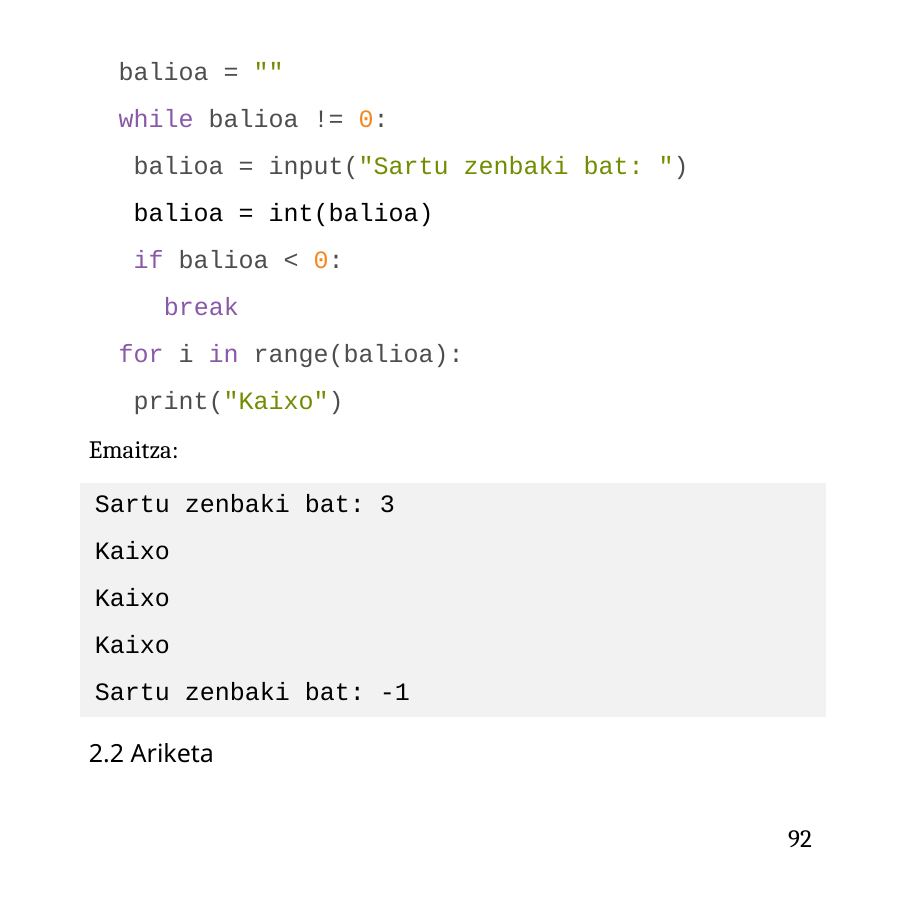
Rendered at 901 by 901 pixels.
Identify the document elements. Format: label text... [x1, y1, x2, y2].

text for i in range(balioa): [118, 342, 811, 370]
text balioa = input("Sartu zenbaki bat: ") [118, 153, 811, 182]
text Sartu zenbaki bat: -1 [86, 672, 820, 710]
text Emaitza: [89, 436, 811, 464]
text 2.2 Ariketa [89, 735, 811, 769]
text if balioa < 0: [118, 247, 811, 276]
text balioa = int(balioa) [118, 200, 811, 229]
text Kaixo [86, 530, 820, 567]
text Kaixo [86, 577, 820, 614]
text Sartu zenbaki bat: 3 [86, 490, 820, 520]
text balioa = "" [118, 59, 811, 87]
text print("Kaixo") [118, 389, 811, 417]
text Kaixo [86, 624, 820, 661]
text while balioa != 0: [118, 106, 811, 134]
text break [118, 294, 811, 323]
